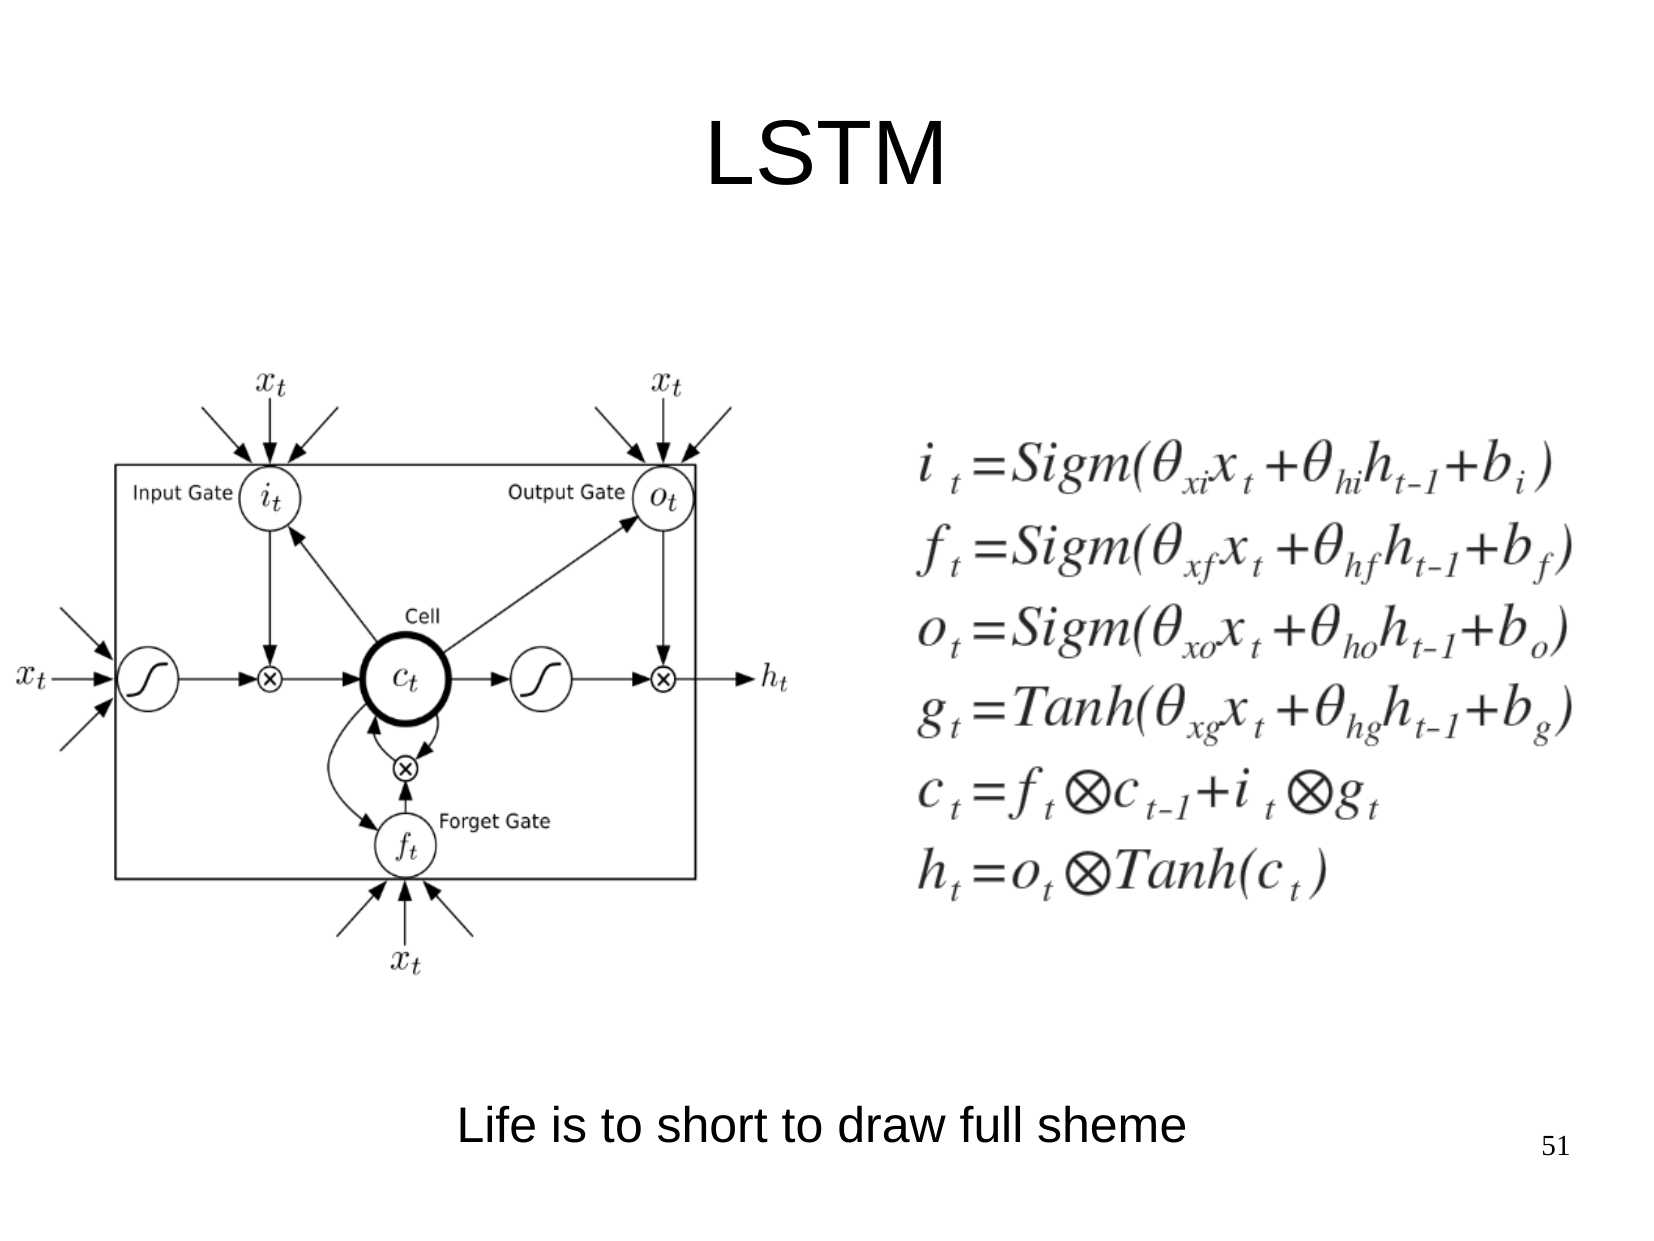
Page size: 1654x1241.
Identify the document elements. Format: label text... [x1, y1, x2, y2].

picture [908, 430, 1584, 989]
title LSTM [82, 49, 1571, 257]
picture [6, 364, 793, 981]
text_box Life is to short to draw full sheme [289, 1042, 1356, 1208]
